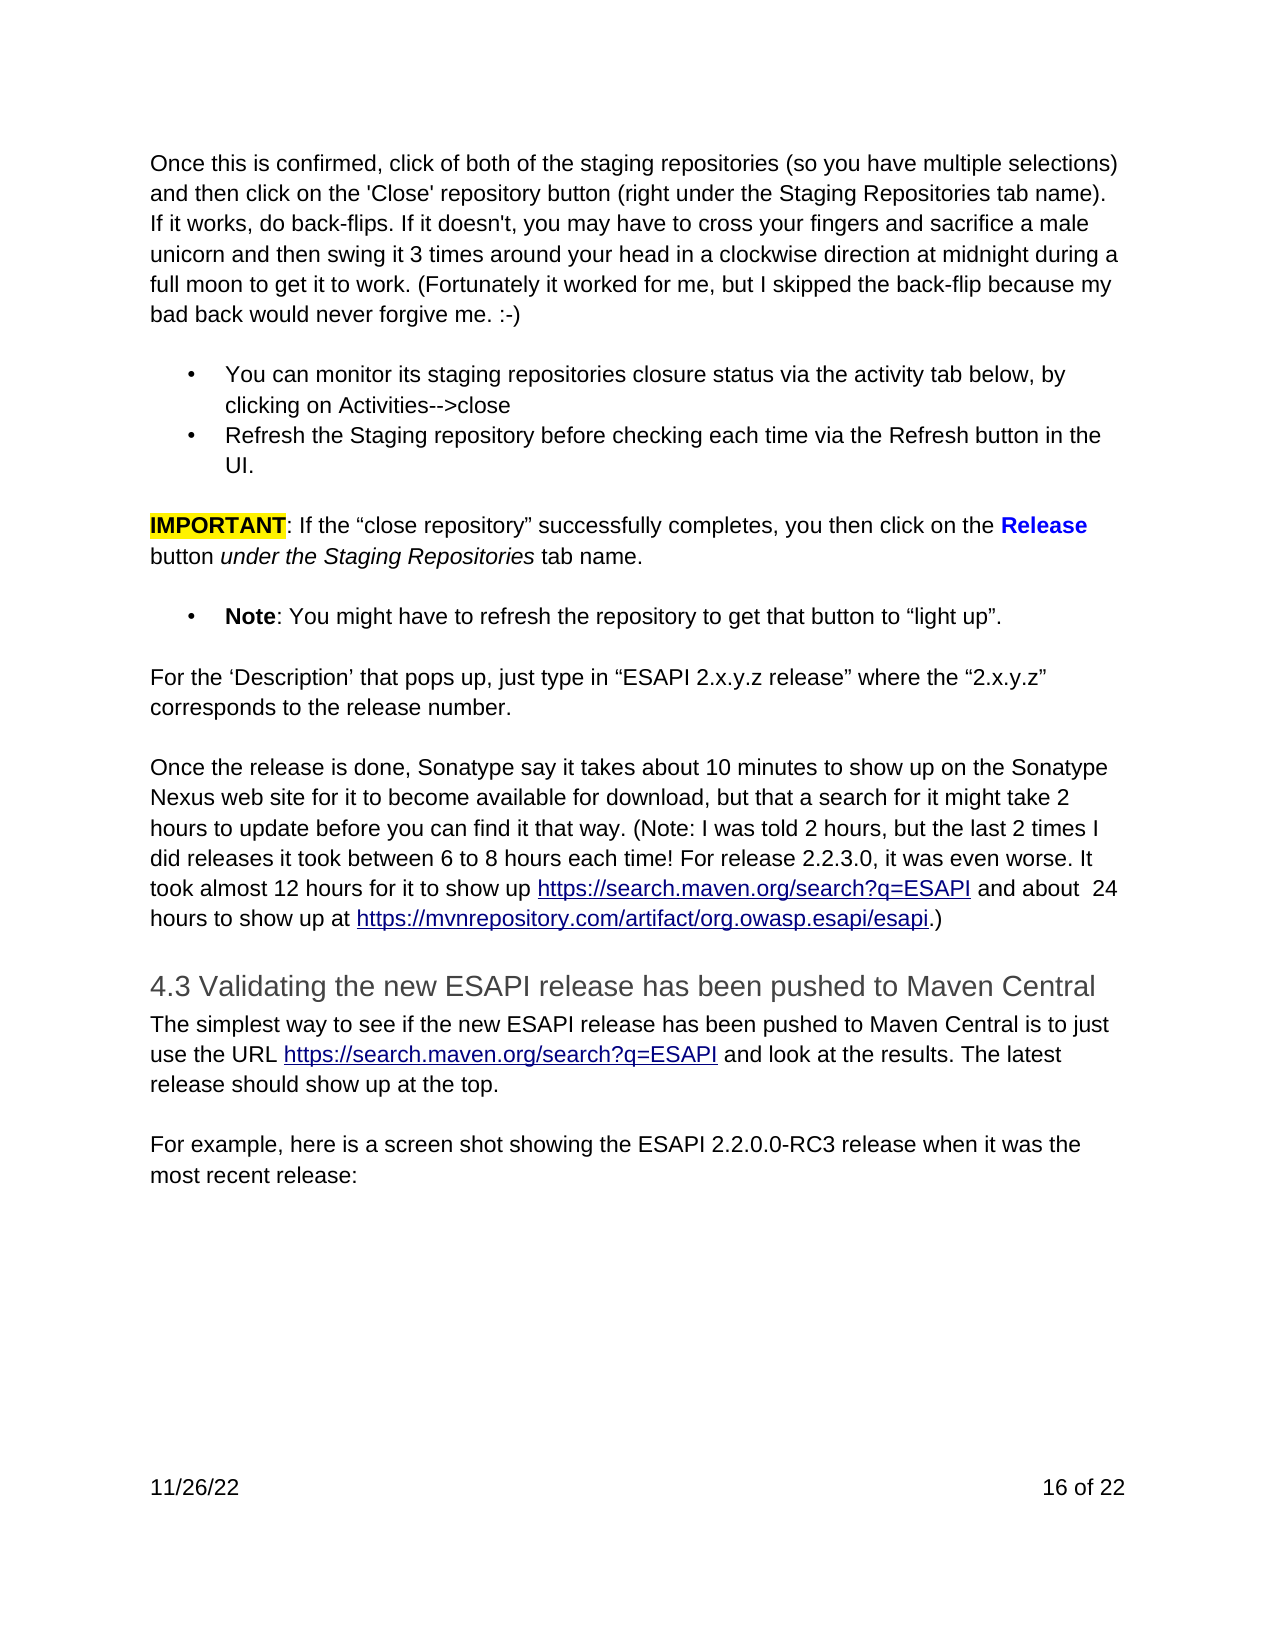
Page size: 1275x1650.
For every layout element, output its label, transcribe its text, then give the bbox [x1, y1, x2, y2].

text Once this is confirmed, click of both of the staging repositories (so you have multiple selections) and then click on the 'Close' repository button (right under the Staging Repositories tab name). If it works, do back-flips. If it doesn't, you may have to cross your fingers and sacrifice a male unicorn and then swing it 3 times around your head in a clockwise direction at midnight during a full moon to get it to work. (Fortunately it worked for me, but I skipped the back-flip because my bad back would never forgive me. :-) [150, 150, 1125, 327]
subtitle Validating the new ESAPI release has been pushed to Maven Central [150, 969, 1125, 1002]
text IMPORTANT: If the “close repository” successfully completes, you then click on the Release button under the Staging Repositories tab name. [150, 512, 1125, 569]
list You can monitor its staging repositories closure status via the activity tab below, by clicking on Activities-->close [187, 361, 1125, 418]
text For the ‘Description’ that pops up, just type in “ESAPI 2.x.y.z release” where the “2.x.y.z” corresponds to the release number. [150, 663, 1125, 720]
list Note: You might have to refresh the repository to get that button to “light up”. [187, 603, 1125, 629]
text Once the release is done, Sonatype say it takes about 10 minutes to show up on the Sonatype Nexus web site for it to become available for download, but that a search for it might take 2 hours to update before you can find it that way. (Note: I was told 2 hours, but the last 2 times I did releases it took between 6 to 8 hours each time! For release 2.2.3.0, it was even worse. It took almost 12 hours for it to show up https://search.maven.org/search?q=ESAPI and about 24 hours to show up at https://mvnrepository.com/artifact/org.owasp.esapi/esapi.) [150, 754, 1125, 932]
text For example, here is a screen shot showing the ESAPI 2.2.0.0-RC3 release when it was the most recent release: [150, 1131, 1125, 1188]
list Refresh the Staging repository before checking each time via the Refresh button in the UI. [187, 422, 1125, 478]
text The simplest way to see if the new ESAPI release has been pushed to Maven Central is to just use the URL https://search.maven.org/search?q=ESAPI and look at the results. The latest release should show up at the top. [150, 1011, 1125, 1097]
